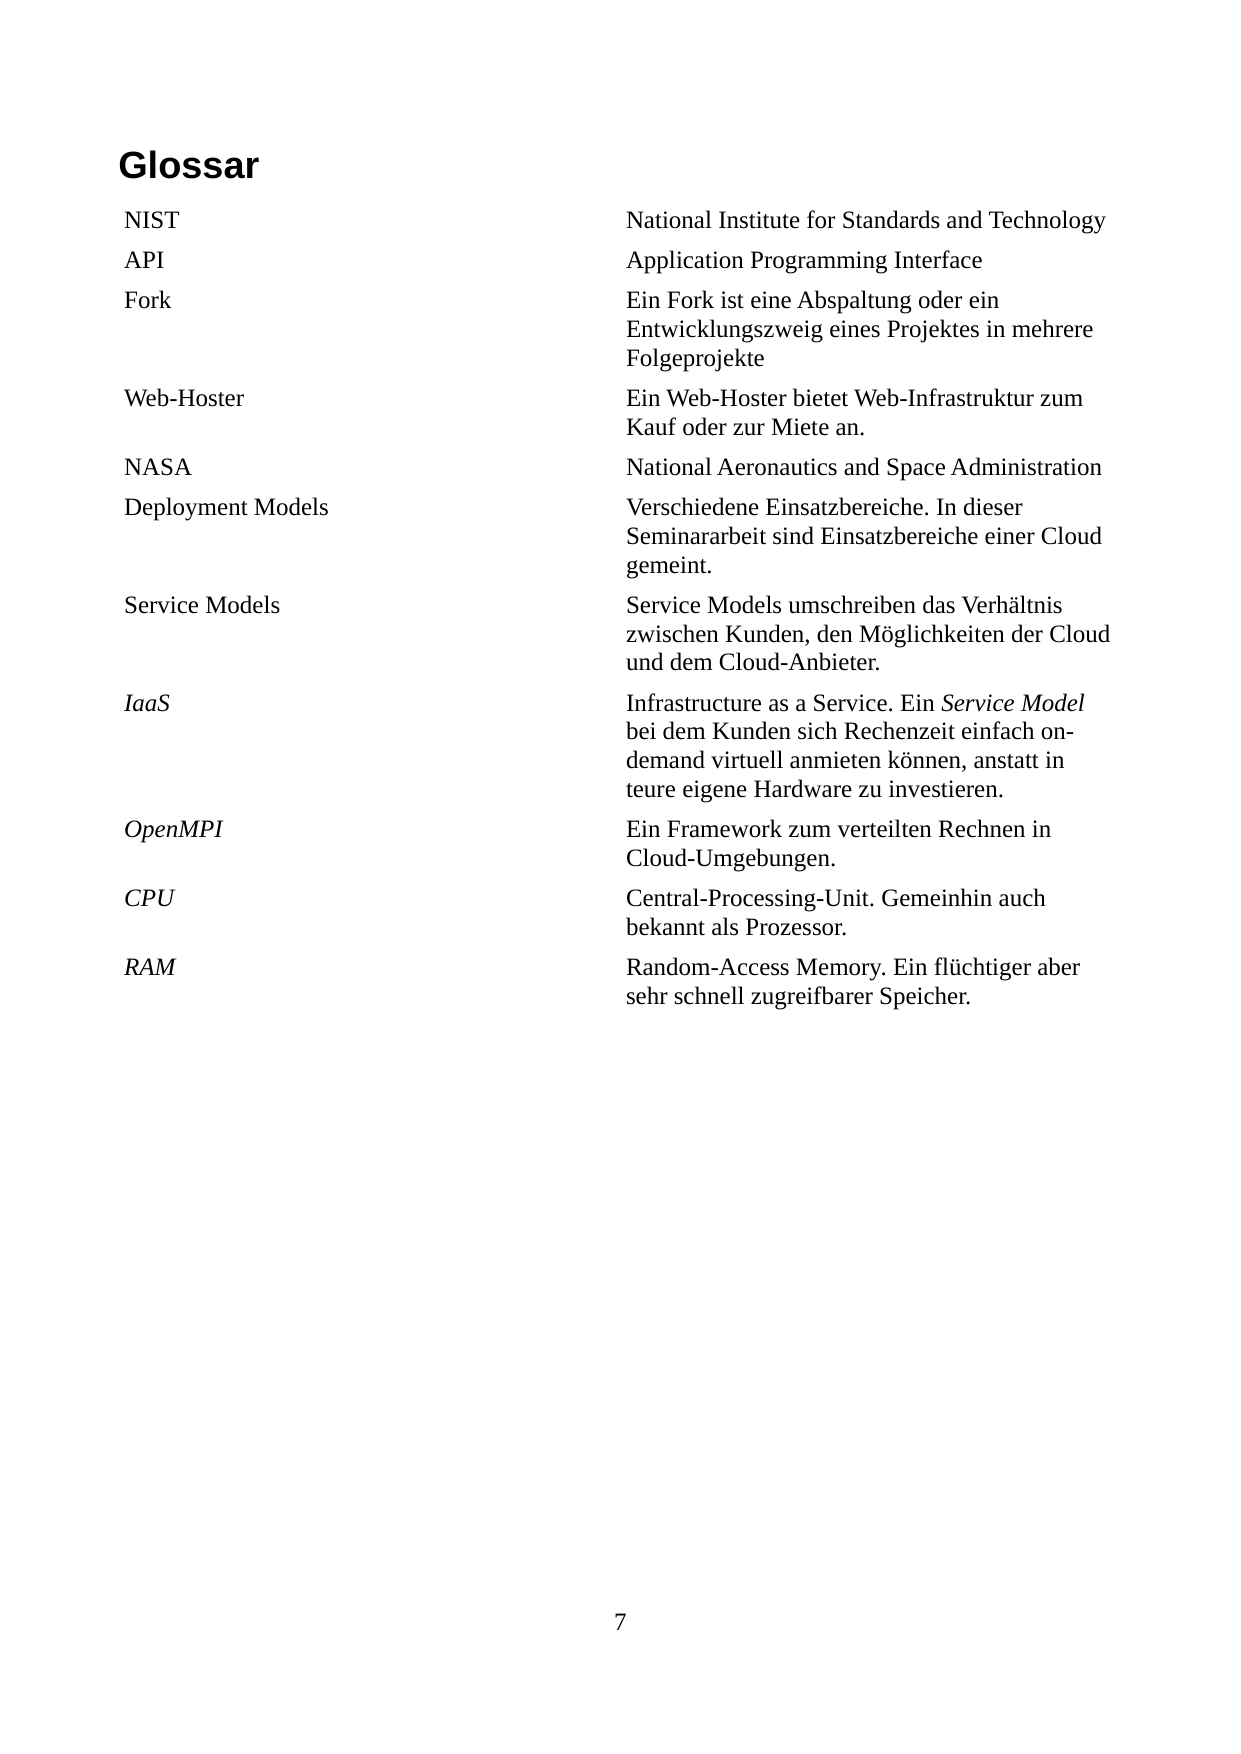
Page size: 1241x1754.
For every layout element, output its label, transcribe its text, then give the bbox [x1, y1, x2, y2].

table_cell NASA [118, 446, 620, 487]
table_cell RAM [118, 946, 620, 1015]
table_cell Verschiedene Einsatzbereiche. In dieser Seminararbeit sind Einsatzbereiche einer Cloud gemeint. [620, 487, 1122, 584]
table_cell Application Programming Interface [620, 240, 1122, 280]
table_cell Service Models umschreiben das Verhältnis zwischen Kunden, den Möglichkeiten der Cloud und dem Cloud-Anbieter. [620, 584, 1122, 682]
table_cell Fork [118, 280, 620, 377]
table_cell Deployment Models [118, 487, 620, 584]
table_cell National Aeronautics and Space Administration [620, 446, 1122, 487]
table_cell Service Models [118, 584, 620, 682]
table_header NIST [118, 199, 620, 239]
table_cell CPU [118, 878, 620, 946]
table_cell Web-Hoster [118, 378, 620, 446]
table_cell Ein Fork ist eine Abspaltung oder ein Entwicklungszweig eines Projektes in mehrere Folgeprojekte [620, 280, 1122, 377]
table_header National Institute for Standards and Technology [620, 199, 1122, 239]
table_cell OpenMPI [118, 809, 620, 877]
table_cell Ein Framework zum verteilten Rechnen in Cloud-Umgebungen. [620, 809, 1122, 877]
table_cell Infrastructure as a Service. Ein Service Model bei dem Kunden sich Rechenzeit einfach on-demand virtuell anmieten können, anstatt in teure eigene Hardware zu investieren. [620, 682, 1122, 808]
subtitle Glossar [118, 143, 1122, 187]
table_cell API [118, 240, 620, 280]
table_cell Random-Access Memory. Ein flüchtiger aber sehr schnell zugreifbarer Speicher. [620, 946, 1122, 1015]
table_cell Central-Processing-Unit. Gemeinhin auch bekannt als Prozessor. [620, 878, 1122, 946]
table_cell Ein Web-Hoster bietet Web-Infrastruktur zum Kauf oder zur Miete an. [620, 378, 1122, 446]
table_cell IaaS [118, 682, 620, 808]
